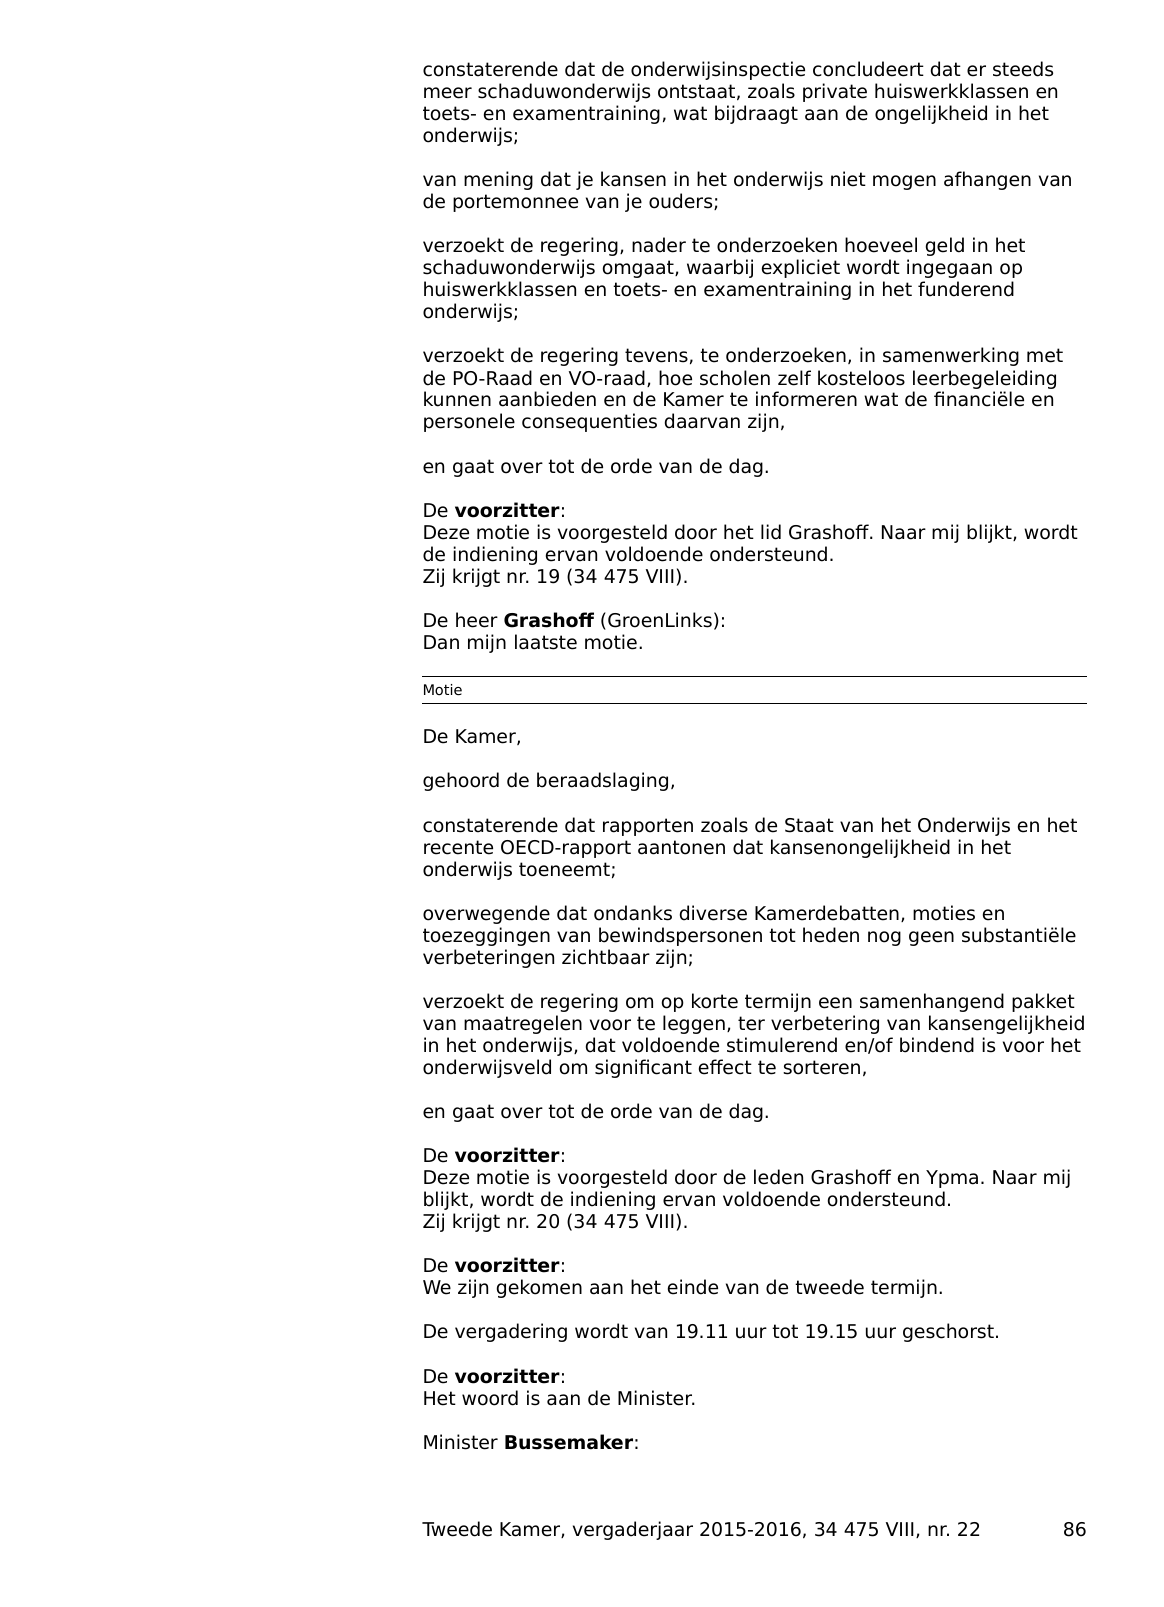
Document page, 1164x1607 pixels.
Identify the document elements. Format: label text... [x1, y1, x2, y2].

text Zij krijgt nr. 19 (34 475 VIII). [422, 566, 1087, 588]
text en gaat over tot de orde van de dag. [422, 1101, 1087, 1123]
text gehoord de beraadslaging, [422, 770, 1087, 792]
text constaterende dat de onderwijsinspectie concludeert dat er steeds meer schaduwonderwijs ontstaat, zoals private huiswerkklassen en toets- en examentraining, wat bijdraagt aan de ongelijkheid in het onderwijs; [422, 59, 1087, 147]
text verzoekt de regering om op korte termijn een samenhangend pakket van maatregelen voor te leggen, ter verbetering van kansengelijkheid in het onderwijs, dat voldoende stimulerend en/of bindend is voor het onderwijsveld om significant effect te sorteren, [422, 991, 1087, 1079]
text De voorzitter: [422, 500, 1087, 522]
text Minister Bussemaker: [422, 1432, 1087, 1454]
text Dan mijn laatste motie. [422, 632, 1087, 654]
text verzoekt de regering tevens, te onderzoeken, in samenwerking met de PO-Raad en VO-raad, hoe scholen zelf kosteloos leerbegeleiding kunnen aanbieden en de Kamer te informeren wat de financiële en personele consequenties daarvan zijn, [422, 345, 1087, 433]
text De voorzitter: [422, 1366, 1087, 1387]
text De vergadering wordt van 19.11 uur tot 19.15 uur geschorst. [422, 1321, 1087, 1343]
text Zij krijgt nr. 20 (34 475 VIII). [422, 1211, 1087, 1233]
text constaterende dat rapporten zoals de Staat van het Onderwijs en het recente OECD-rapport aantonen dat kansenongelijkheid in het onderwijs toeneemt; [422, 814, 1087, 881]
text verzoekt de regering, nader te onderzoeken hoeveel geld in het schaduwonderwijs omgaat, waarbij expliciet wordt ingegaan op huiswerkklassen en toets- en examentraining in het funderend onderwijs; [422, 235, 1087, 323]
text De voorzitter: [422, 1145, 1087, 1167]
table_header Motie [422, 677, 1087, 703]
text overwegende dat ondanks diverse Kamerdebatten, moties en toezeggingen van bewindspersonen tot heden nog geen substantiële verbeteringen zichtbaar zijn; [422, 903, 1087, 969]
text Deze motie is voorgesteld door het lid Grashoff. Naar mij blijkt, wordt de indiening ervan voldoende ondersteund. [422, 522, 1087, 566]
text en gaat over tot de orde van de dag. [422, 456, 1087, 477]
text Het woord is aan de Minister. [422, 1387, 1087, 1409]
text van mening dat je kansen in het onderwijs niet mogen afhangen van de portemonnee van je ouders; [422, 169, 1087, 213]
text De voorzitter: [422, 1255, 1087, 1277]
text Deze motie is voorgesteld door de leden Grashoff en Ypma. Naar mij blijkt, wordt de indiening ervan voldoende ondersteund. [422, 1167, 1087, 1211]
text De Kamer, [422, 726, 1087, 748]
text De heer Grashoff (GroenLinks): [422, 610, 1087, 632]
text We zijn gekomen aan het einde van de tweede termijn. [422, 1277, 1087, 1299]
